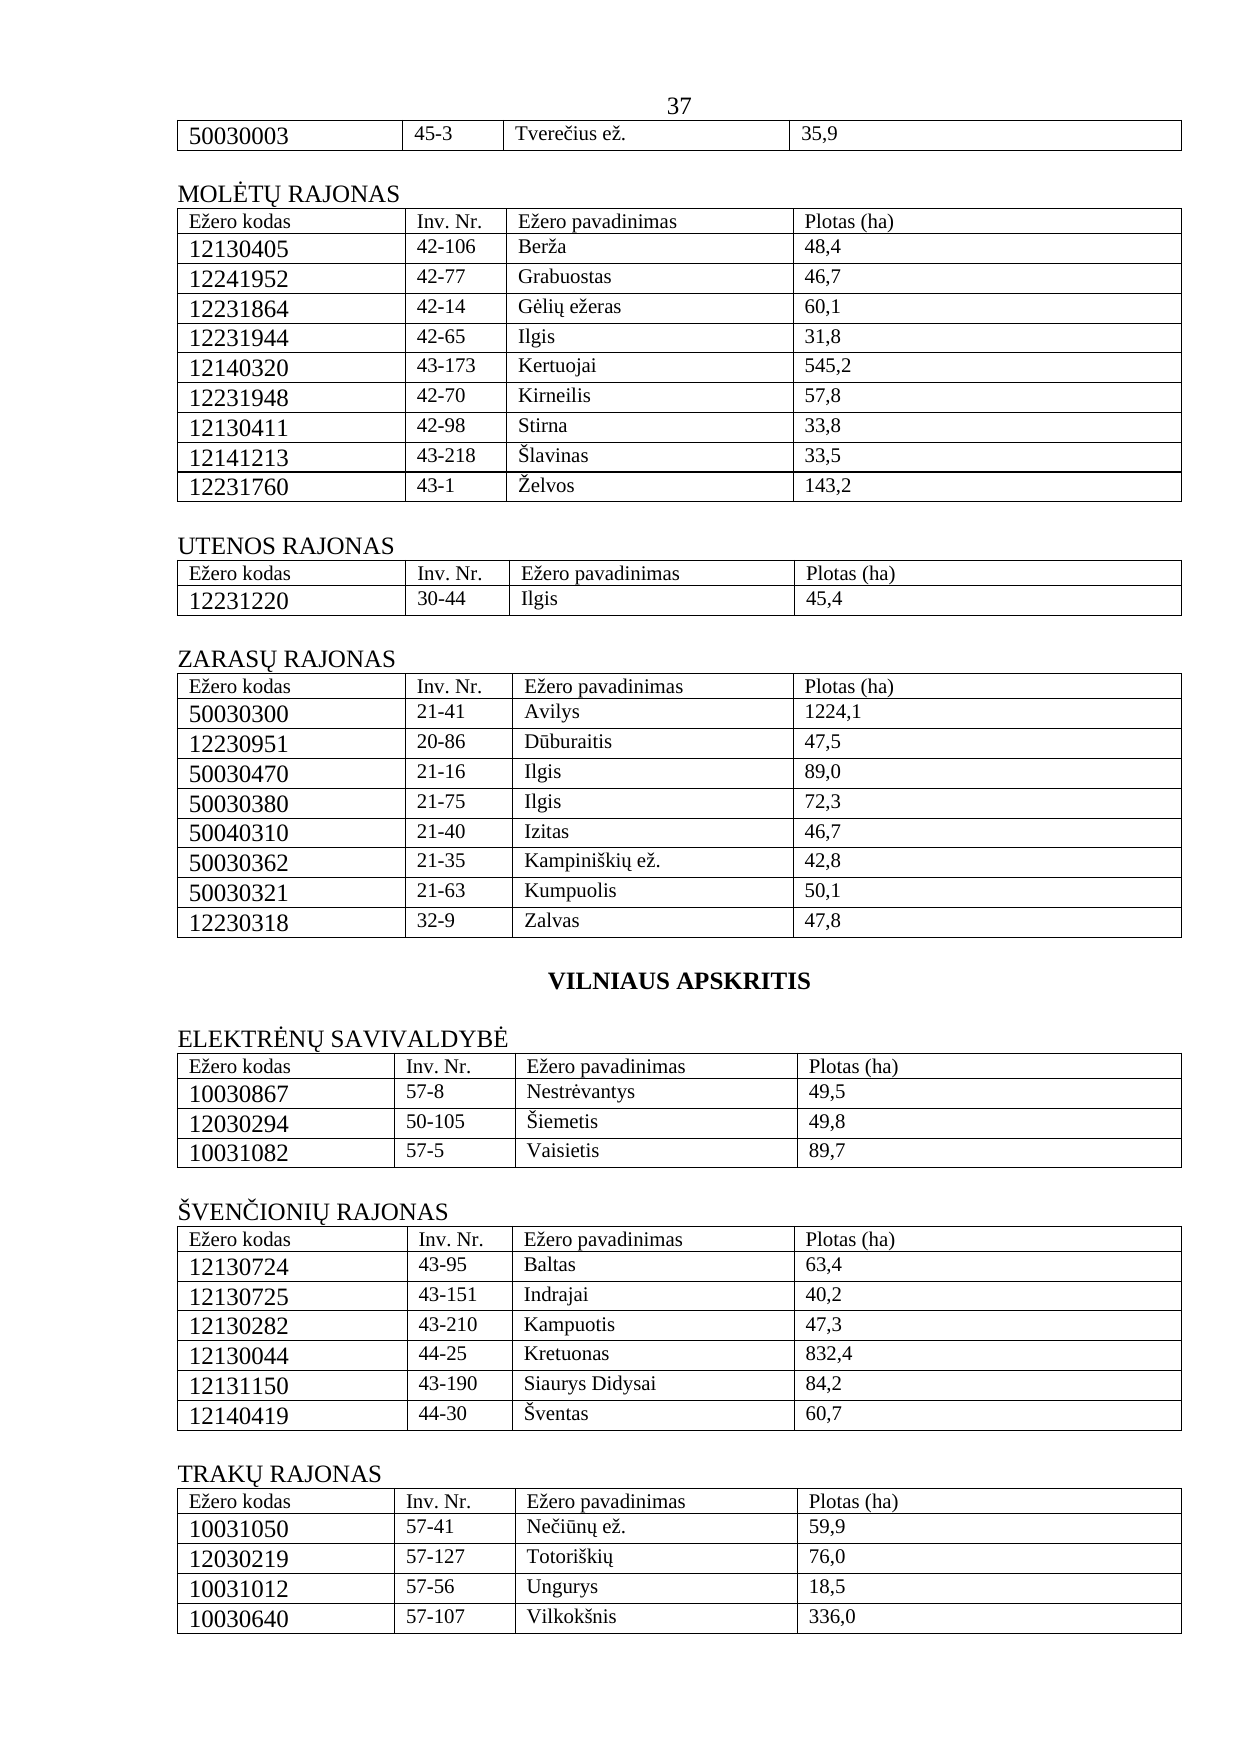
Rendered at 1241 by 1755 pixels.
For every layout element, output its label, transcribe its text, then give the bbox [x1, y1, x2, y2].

table_cell 43-210 [408, 1311, 512, 1340]
table_cell Nestrėvantys [516, 1079, 797, 1108]
table_cell 10031050 [178, 1514, 394, 1543]
table_cell 42-106 [406, 234, 506, 263]
table_header Ežero pavadinimas [507, 209, 793, 233]
table_header Plotas (ha) [794, 209, 1181, 233]
table_cell 12231948 [178, 383, 405, 412]
table_cell 57-41 [395, 1514, 515, 1543]
table_cell 57-56 [395, 1574, 515, 1603]
table_cell 57-5 [395, 1139, 515, 1167]
table_cell Kirneilis [507, 383, 793, 412]
table_cell Kertuojai [507, 353, 793, 382]
table_cell 48,4 [794, 234, 1181, 263]
table_cell 12130405 [178, 234, 405, 263]
table_cell 50040310 [178, 819, 405, 847]
table_cell Vilkokšnis [516, 1604, 797, 1632]
table_cell Želvos [507, 473, 793, 501]
table_header Ežero kodas [178, 561, 405, 585]
table_cell 12231220 [178, 586, 405, 615]
table_cell Baltas [513, 1252, 794, 1281]
table_cell 46,7 [794, 819, 1181, 847]
table_cell 43-218 [406, 443, 506, 471]
table_header Plotas (ha) [798, 1054, 1181, 1078]
table_cell 21-40 [406, 819, 512, 847]
text Švenčionių rajonas [177, 1197, 1181, 1226]
table_header Ežero pavadinimas [516, 1489, 797, 1513]
text Zarasų rajonas [177, 644, 1181, 673]
table_header Ežero pavadinimas [513, 1227, 794, 1251]
table_cell 40,2 [795, 1282, 1181, 1310]
table_cell 60,1 [794, 294, 1181, 322]
table_cell 43-1 [406, 473, 506, 501]
table_cell 12140320 [178, 353, 405, 382]
table_cell 12030219 [178, 1544, 394, 1573]
table_cell Ilgis [507, 324, 793, 352]
table_cell 42-70 [406, 383, 506, 412]
table_cell 21-63 [406, 878, 512, 907]
table_cell 12130411 [178, 413, 405, 442]
table_cell 50030003 [178, 121, 402, 149]
table_cell Kampiniškių ež. [513, 848, 793, 877]
table_cell 59,9 [798, 1514, 1181, 1543]
text Utenos rajonas [177, 531, 1181, 560]
table_cell 12130725 [178, 1282, 407, 1310]
table_cell Šlavinas [507, 443, 793, 471]
table_header Ežero pavadinimas [513, 674, 793, 698]
table_header Ežero kodas [178, 1227, 407, 1251]
table_cell 12030294 [178, 1109, 394, 1137]
table_cell Vaisietis [516, 1139, 797, 1167]
table_cell 44-30 [408, 1401, 512, 1429]
table_cell Berža [507, 234, 793, 263]
table_cell 47,3 [795, 1311, 1181, 1340]
table_cell 72,3 [794, 789, 1181, 817]
table_cell 18,5 [798, 1574, 1181, 1603]
table_header Inv. Nr. [395, 1489, 515, 1513]
table_cell 50-105 [395, 1109, 515, 1137]
table_header Ežero kodas [178, 209, 405, 233]
table_cell 143,2 [794, 473, 1181, 501]
table_cell 47,5 [794, 729, 1181, 758]
table_cell 50030380 [178, 789, 405, 817]
table_cell 63,4 [795, 1252, 1181, 1281]
table_cell Ilgis [513, 789, 793, 817]
table_cell 42,8 [794, 848, 1181, 877]
table_cell Izitas [513, 819, 793, 847]
table_cell 50030470 [178, 759, 405, 788]
table_cell 35,9 [790, 121, 1181, 149]
table_header Ežero kodas [178, 674, 405, 698]
table_cell Ilgis [513, 759, 793, 788]
table_cell 42-65 [406, 324, 506, 352]
table_cell 21-16 [406, 759, 512, 788]
table_cell 12241952 [178, 264, 405, 293]
table_cell 12230318 [178, 908, 405, 937]
table_cell Totoriškių [516, 1544, 797, 1573]
table_cell 10031082 [178, 1139, 394, 1167]
table_cell 50030300 [178, 699, 405, 728]
table_header Inv. Nr. [406, 561, 509, 585]
table_cell 57-107 [395, 1604, 515, 1632]
table_cell Grabuostas [507, 264, 793, 293]
table_header Ežero pavadinimas [516, 1054, 797, 1078]
text ELEKTRĖNŲ SAVIVALDYBĖ [177, 1024, 1181, 1053]
table_cell Indrajai [513, 1282, 794, 1310]
table_cell 12131150 [178, 1371, 407, 1400]
table_cell 42-14 [406, 294, 506, 322]
table_cell 57-127 [395, 1544, 515, 1573]
table_cell 57,8 [794, 383, 1181, 412]
table_cell 12231944 [178, 324, 405, 352]
table_cell 43-95 [408, 1252, 512, 1281]
table_header Ežero kodas [178, 1054, 394, 1078]
table_cell 50030321 [178, 878, 405, 907]
table_cell 89,0 [794, 759, 1181, 788]
table_cell 42-98 [406, 413, 506, 442]
table_cell 31,8 [794, 324, 1181, 352]
table_header Plotas (ha) [795, 561, 1181, 585]
table_cell Stirna [507, 413, 793, 442]
table_cell 89,7 [798, 1139, 1181, 1167]
table_header Plotas (ha) [794, 674, 1181, 698]
table_cell Kumpuolis [513, 878, 793, 907]
table_cell 545,2 [794, 353, 1181, 382]
table_cell 1224,1 [794, 699, 1181, 728]
table_cell 57-8 [395, 1079, 515, 1108]
table_cell 76,0 [798, 1544, 1181, 1573]
table_cell Ilgis [510, 586, 794, 615]
text Vilniaus apskritis [177, 966, 1181, 995]
table_cell 44-25 [408, 1341, 512, 1370]
text Trakų rajonas [177, 1459, 1181, 1488]
table_cell 45,4 [795, 586, 1181, 615]
table_cell 50,1 [794, 878, 1181, 907]
table_cell 32-9 [406, 908, 512, 937]
table_cell Gėlių ežeras [507, 294, 793, 322]
table_cell 12231864 [178, 294, 405, 322]
table_cell 43-190 [408, 1371, 512, 1400]
table_cell 12231760 [178, 473, 405, 501]
table_cell 45-3 [403, 121, 503, 149]
table_header Inv. Nr. [406, 209, 506, 233]
table_cell 33,5 [794, 443, 1181, 471]
table_cell Dūburaitis [513, 729, 793, 758]
table_cell Tverečius ež. [504, 121, 789, 149]
table_cell 832,4 [795, 1341, 1181, 1370]
table_cell 42-77 [406, 264, 506, 293]
table_cell 50030362 [178, 848, 405, 877]
table_header Inv. Nr. [395, 1054, 515, 1078]
table_cell 33,8 [794, 413, 1181, 442]
table_cell 60,7 [795, 1401, 1181, 1429]
table_cell Zalvas [513, 908, 793, 937]
table_cell 10031012 [178, 1574, 394, 1603]
text Molėtų rajonas [177, 179, 1181, 208]
table_cell Ungurys [516, 1574, 797, 1603]
table_cell 43-173 [406, 353, 506, 382]
table_header Ežero kodas [178, 1489, 394, 1513]
table_cell 30-44 [406, 586, 509, 615]
table_cell 49,5 [798, 1079, 1181, 1108]
table_cell 84,2 [795, 1371, 1181, 1400]
table_cell 336,0 [798, 1604, 1181, 1632]
table_header Inv. Nr. [406, 674, 512, 698]
table_cell 10030640 [178, 1604, 394, 1632]
table_cell 21-35 [406, 848, 512, 877]
table_cell 49,8 [798, 1109, 1181, 1137]
table_cell 20-86 [406, 729, 512, 758]
table_header Inv. Nr. [408, 1227, 512, 1251]
table_header Plotas (ha) [795, 1227, 1181, 1251]
table_cell 12141213 [178, 443, 405, 471]
table_cell 12140419 [178, 1401, 407, 1429]
table_cell Nečiūnų ež. [516, 1514, 797, 1543]
table_cell Kretuonas [513, 1341, 794, 1370]
table_header Plotas (ha) [798, 1489, 1181, 1513]
table_cell 12130282 [178, 1311, 407, 1340]
table_cell 47,8 [794, 908, 1181, 937]
table_cell Šiemetis [516, 1109, 797, 1137]
table_cell 12230951 [178, 729, 405, 758]
table_cell 46,7 [794, 264, 1181, 293]
table_cell 21-41 [406, 699, 512, 728]
table_cell 10030867 [178, 1079, 394, 1108]
table_cell 21-75 [406, 789, 512, 817]
table_cell Šventas [513, 1401, 794, 1429]
table_cell Siaurys Didysai [513, 1371, 794, 1400]
table_cell Kampuotis [513, 1311, 794, 1340]
table_header Ežero pavadinimas [510, 561, 794, 585]
table_cell 12130724 [178, 1252, 407, 1281]
table_cell 43-151 [408, 1282, 512, 1310]
table_cell Avilys [513, 699, 793, 728]
table_cell 12130044 [178, 1341, 407, 1370]
